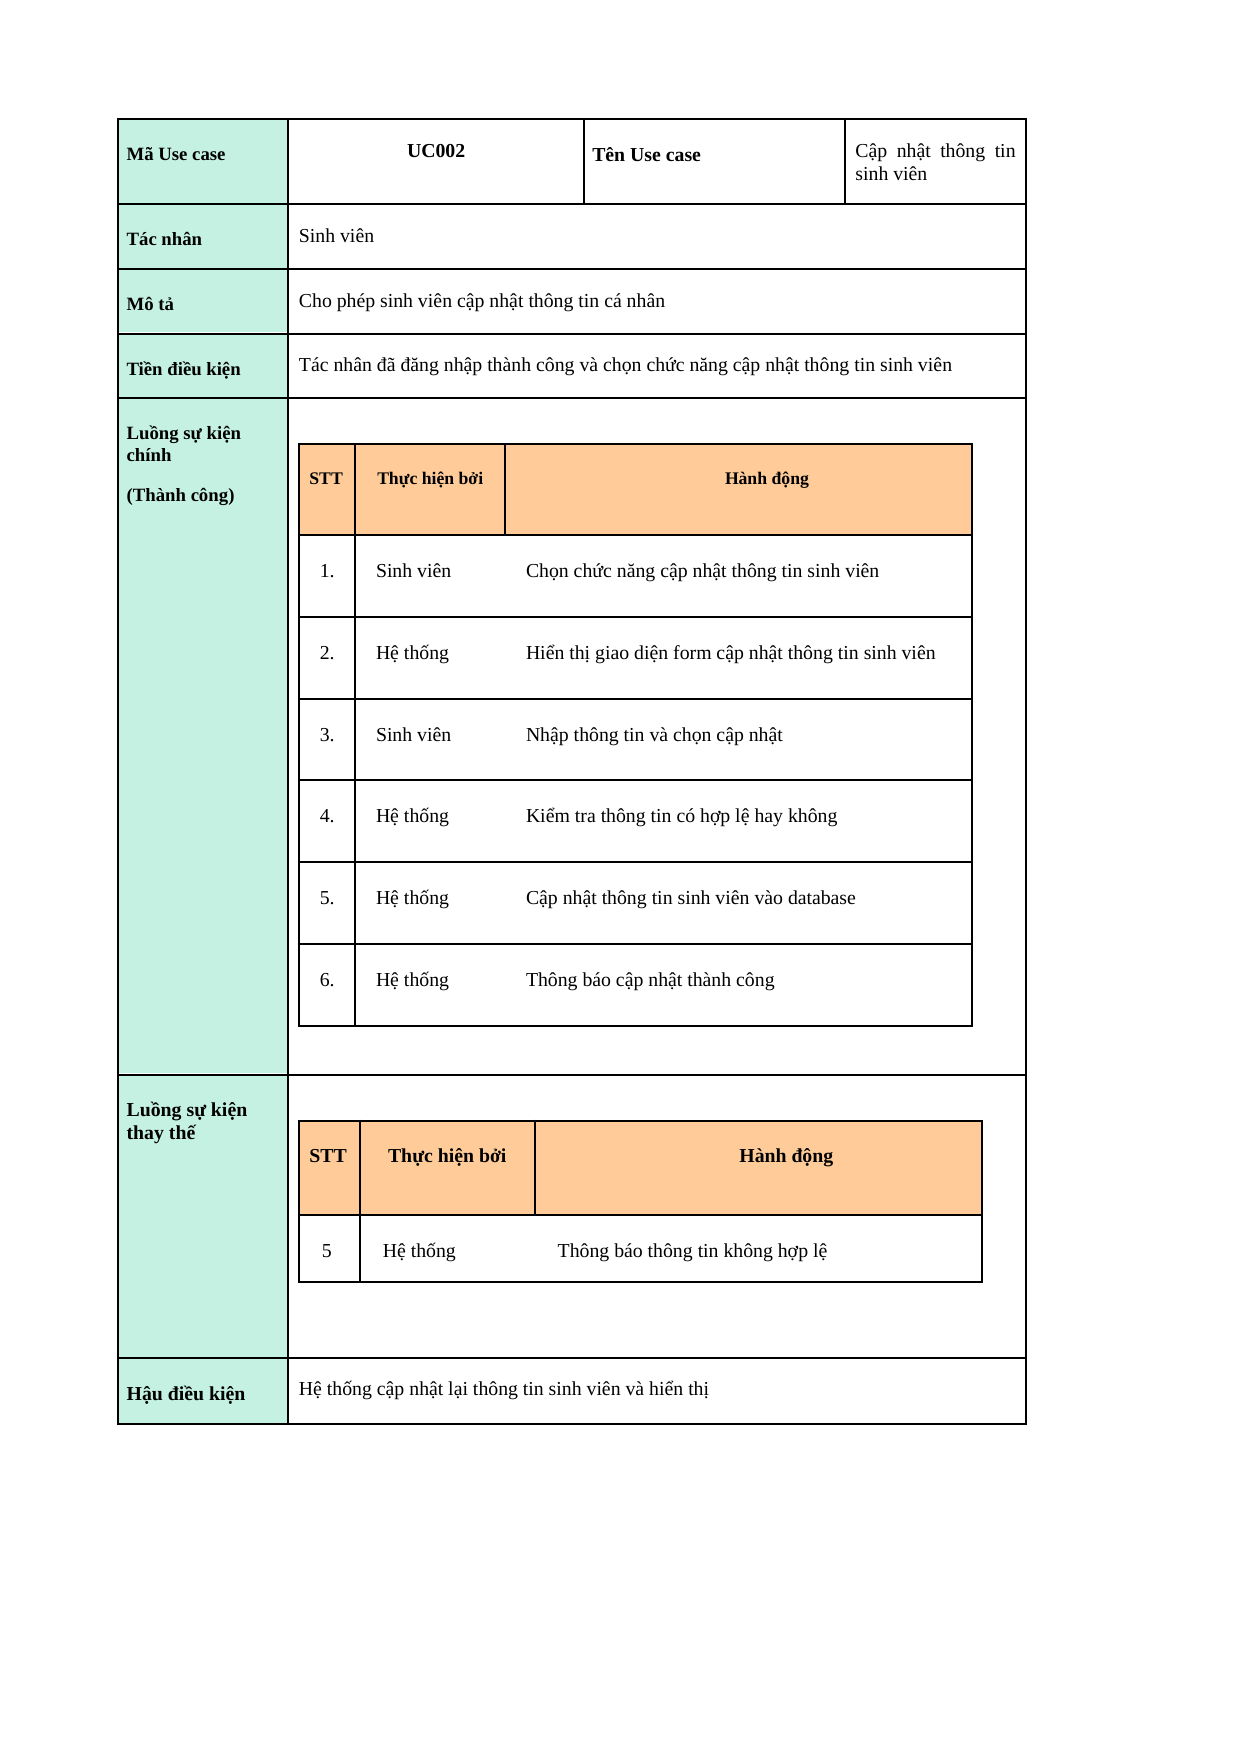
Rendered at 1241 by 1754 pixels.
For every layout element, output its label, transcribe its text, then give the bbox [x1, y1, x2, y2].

table_cell 2. [300, 618, 354, 697]
table_cell Hệ thống cập nhật lại thông tin sinh viên và hiển thị [289, 1359, 1025, 1423]
table_cell Tiền điều kiện [119, 335, 287, 397]
table_cell 5 [300, 1216, 359, 1281]
table_cell Hậu điều kiện [119, 1359, 287, 1423]
table_cell Hệ thống [356, 618, 505, 697]
table_cell [289, 399, 1025, 1073]
table_header STT [300, 1122, 359, 1214]
table_cell Sinh viên [356, 700, 505, 779]
table_cell Hệ thống [356, 863, 505, 943]
table_cell 4. [300, 781, 354, 861]
table_cell Kiểm tra thông tin có hợp lệ hay không [505, 781, 971, 861]
table_header Tên Use case [585, 120, 844, 203]
table_cell Luồng sự kiện chính (Thành công) [119, 399, 287, 1073]
table_cell 5. [300, 863, 354, 943]
table_cell Chọn chức năng cập nhật thông tin sinh viên [505, 536, 971, 616]
table_cell Cập nhật thông tin sinh viên vào database [505, 863, 971, 943]
table_cell Cho phép sinh viên cập nhật thông tin cá nhân [289, 270, 1025, 332]
table_cell Tác nhân [119, 205, 287, 268]
table_cell Hệ thống [356, 781, 505, 861]
table_header Thực hiện bởi [356, 445, 504, 534]
table_cell 6. [300, 945, 354, 1024]
table_header UC002 [289, 120, 583, 203]
table_cell [289, 1076, 1025, 1357]
table_cell Sinh viên [289, 205, 1025, 268]
table_cell Luồng sự kiện thay thế [119, 1076, 287, 1357]
table_cell Tác nhân đã đăng nhập thành công và chọn chức năng cập nhật thông tin sinh viên [289, 335, 1025, 397]
table_cell Mô tả [119, 270, 287, 332]
table_cell Hệ thống [361, 1216, 534, 1281]
table_cell Hiển thị giao diện form cập nhật thông tin sinh viên [505, 618, 971, 697]
table_cell Sinh viên [356, 536, 505, 616]
table_cell Thông báo cập nhật thành công [505, 945, 971, 1024]
table_cell Thông báo thông tin không hợp lệ [535, 1216, 981, 1281]
table_header STT [300, 445, 354, 534]
table_header Hành động [536, 1122, 981, 1214]
table_cell Hệ thống [356, 945, 505, 1024]
table_header Thực hiện bởi [361, 1122, 534, 1214]
table_header Hành động [506, 445, 971, 534]
table_cell 1. [300, 536, 354, 616]
table_cell Nhập thông tin và chọn cập nhật [505, 700, 971, 779]
table_cell 3. [300, 700, 354, 779]
table_header Cập nhật thông tin sinh viên [846, 120, 1025, 203]
table_header Mã Use case [119, 120, 287, 203]
